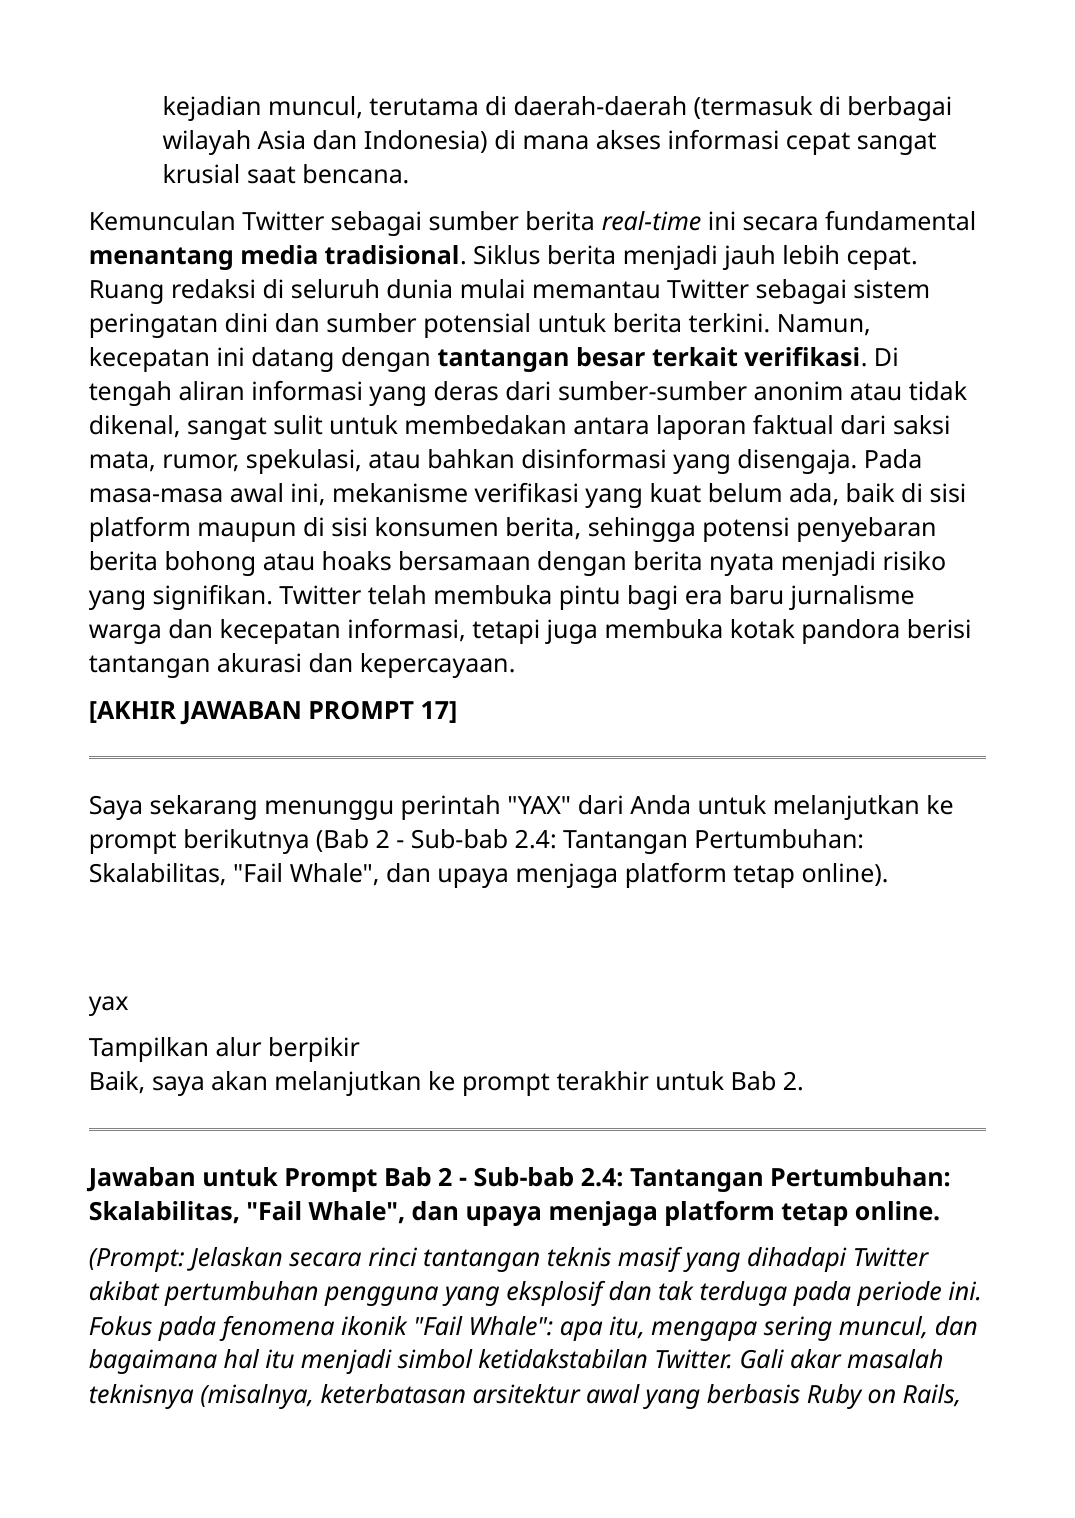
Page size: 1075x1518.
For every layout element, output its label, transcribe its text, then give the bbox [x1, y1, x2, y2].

text [AKHIR JAWABAN PROMPT 17] [88, 693, 986, 727]
text Baik, saya akan melanjutkan ke prompt terakhir untuk Bab 2. [88, 1064, 986, 1098]
text (Prompt: Jelaskan secara rinci tantangan teknis masif yang dihadapi Twitter akibat pertumbuhan pengguna yang eksplosif dan tak terduga pada periode ini. Fokus pada fenomena ikonik "Fail Whale": apa itu, mengapa sering muncul, dan bagaimana hal itu menjadi simbol ketidakstabilan Twitter. Gali akar masalah teknisnya (misalnya, keterbatasan arsitektur awal yang berbasis Ruby on Rails, [88, 1240, 986, 1410]
text Tampilkan alur berpikir [88, 1030, 986, 1064]
text Jawaban untuk Prompt Bab 2 - Sub-bab 2.4: Tantangan Pertumbuhan: Skalabilitas, "Fail Whale", dan upaya menjaga platform tetap online. [88, 1159, 986, 1227]
text yax [88, 983, 986, 1017]
text Kemunculan Twitter sebagai sumber berita real-time ini secara fundamental menantang media tradisional. Siklus berita menjadi jauh lebih cepat. Ruang redaksi di seluruh dunia mulai memantau Twitter sebagai sistem peringatan dini dan sumber potensial untuk berita terkini. Namun, kecepatan ini datang dengan tantangan besar terkait verifikasi. Di tengah aliran informasi yang deras dari sumber-sumber anonim atau tidak dikenal, sangat sulit untuk membedakan antara laporan faktual dari saksi mata, rumor, spekulasi, atau bahkan disinformasi yang disengaja. Pada masa-masa awal ini, mekanisme verifikasi yang kuat belum ada, baik di sisi platform maupun di sisi konsumen berita, sehingga potensi penyebaran berita bohong atau hoaks bersamaan dengan berita nyata menjadi risiko yang signifikan. Twitter telah membuka pintu bagi era baru jurnalisme warga dan kecepatan informasi, tetapi juga membuka kotak pandora berisi tantangan akurasi dan kepercayaan. [88, 203, 986, 680]
list kejadian muncul, terutama di daerah-daerah (termasuk di berbagai wilayah Asia dan Indonesia) di mana akses informasi cepat sangat krusial saat bencana. [133, 88, 986, 191]
text Saya sekarang menunggu perintah "YAX" dari Anda untuk melanjutkan ke prompt berikutnya (Bab 2 - Sub-bab 2.4: Tantangan Pertumbuhan: Skalabilitas, "Fail Whale", dan upaya menjaga platform tetap online). [88, 788, 986, 890]
